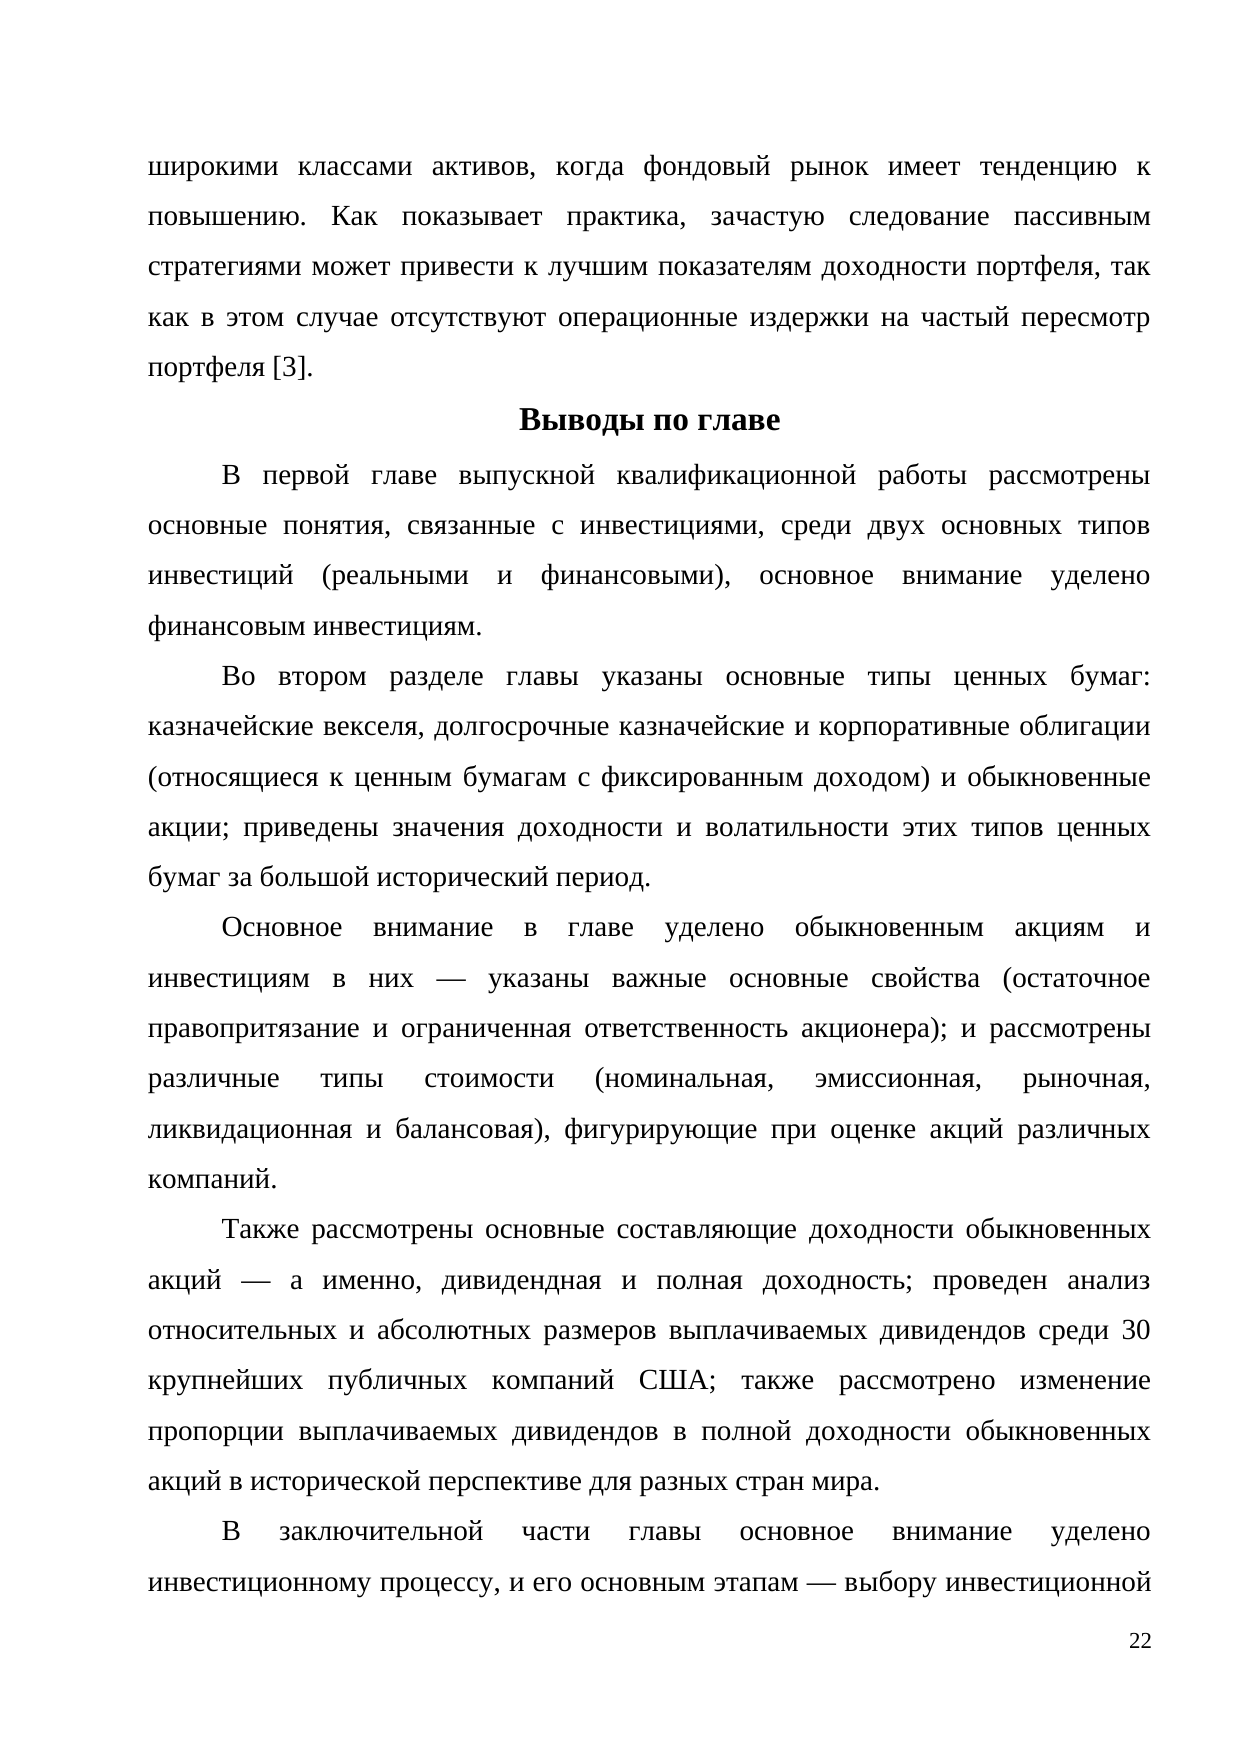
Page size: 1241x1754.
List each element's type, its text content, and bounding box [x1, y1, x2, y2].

text Также рассмотрены основные составляющие доходности обыкновенных акций — а именно, дивидендная и полная доходность; проведен анализ относительных и абсолютных размеров выплачиваемых дивидендов среди 30 крупнейших публичных компаний США; также рассмотрено изменение пропорции выплачиваемых дивидендов в полной доходности обыкновенных акций в исторической перспективе для разных стран мира. [148, 1211, 1152, 1497]
text Основное внимание в главе уделено обыкновенным акциям и инвестициям в них — указаны важные основные свойства (остаточное правопритязание и ограниченная ответственность акционера); и рассмотрены различные типы стоимости (номинальная, эмиссионная, рыночная, ликвидационная и балансовая), фигурирующие при оценке акций различных компаний. [148, 909, 1152, 1195]
text В заключительной части главы основное внимание уделено инвестиционному процессу, и его основным этапам — выбору инвестиционной [148, 1513, 1152, 1597]
text широкими классами активов, когда фондовый рынок имеет тенденцию к повышению. Как показывает практика, зачастую следование пассивным стратегиями может привести к лучшим показателям доходности портфеля, так как в этом случае отсутствуют операционные издержки на частый пересмотр портфеля [3]. [148, 148, 1152, 382]
text В первой главе выпускной квалификационной работы рассмотрены основные понятия, связанные с инвестициями, среди двух основных типов инвестиций (реальными и финансовыми), основное внимание уделено финансовым инвестициям. [148, 457, 1152, 641]
subtitle Выводы по главе [148, 399, 1152, 438]
text Во втором разделе главы указаны основные типы ценных бумаг: казначейские векселя, долгосрочные казначейские и корпоративные облигации (относящиеся к ценным бумагам с фиксированным доходом) и обыкновенные акции; приведены значения доходности и волатильности этих типов ценных бумаг за большой исторический период. [148, 658, 1152, 893]
